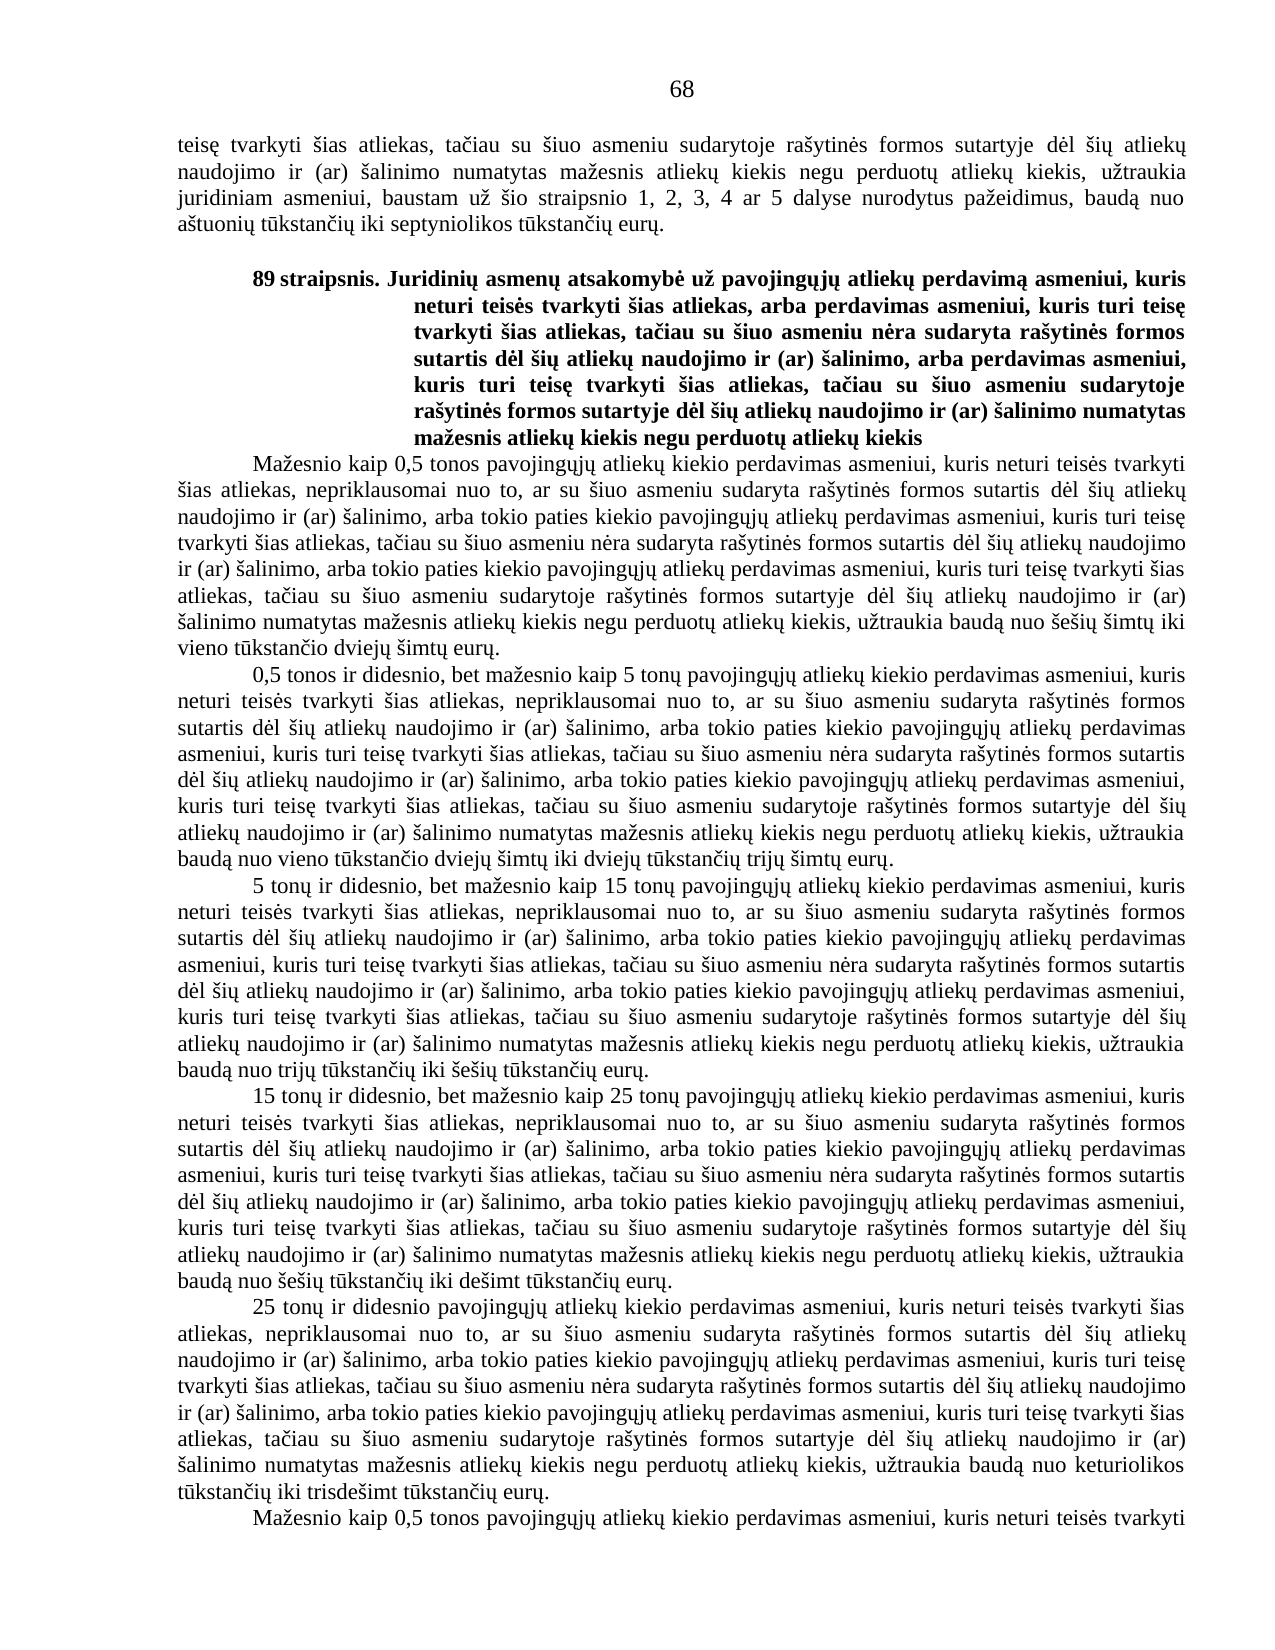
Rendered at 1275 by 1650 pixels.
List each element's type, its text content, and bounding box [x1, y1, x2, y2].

text teisę tvarkyti šias atliekas, tačiau su šiuo asmeniu sudarytoje rašytinės formos sutartyje dėl šių atliekų naudojimo ir (ar) šalinimo numatytas mažesnis atliekų kiekis negu perduotų atliekų kiekis, užtraukia juridiniam asmeniui, baustam už šio straipsnio 1, 2, 3, 4 ar 5 dalyse nurodytus pažeidimus, baudą nuo aštuonių tūkstančių iki septyniolikos tūkstančių eurų. [177, 131, 1186, 237]
text 5 tonų ir didesnio, bet mažesnio kaip 15 tonų pavojingųjų atliekų kiekio perdavimas asmeniui, kuris neturi teisės tvarkyti šias atliekas, nepriklausomai nuo to, ar su šiuo asmeniu sudaryta rašytinės formos sutartis dėl šių atliekų naudojimo ir (ar) šalinimo, arba tokio paties kiekio pavojingųjų atliekų perdavimas asmeniui, kuris turi teisę tvarkyti šias atliekas, tačiau su šiuo asmeniu nėra sudaryta rašytinės formos sutartis dėl šių atliekų naudojimo ir (ar) šalinimo, arba tokio paties kiekio pavojingųjų atliekų perdavimas asmeniui, kuris turi teisę tvarkyti šias atliekas, tačiau su šiuo asmeniu sudarytoje rašytinės formos sutartyje dėl šių atliekų naudojimo ir (ar) šalinimo numatytas mažesnis atliekų kiekis negu perduotų atliekų kiekis, užtraukia baudą nuo trijų tūkstančių iki šešių tūkstančių eurų. [177, 872, 1186, 1082]
text 89 straipsnis. Juridinių asmenų atsakomybė už pavojingųjų atliekų perdavimą asmeniui, kuris neturi teisės tvarkyti šias atliekas, arba perdavimas asmeniui, kuris turi teisę tvarkyti šias atliekas, tačiau su šiuo asmeniu nėra sudaryta rašytinės formos sutartis dėl šių atliekų naudojimo ir (ar) šalinimo, arba perdavimas asmeniui, kuris turi teisę tvarkyti šias atliekas, tačiau su šiuo asmeniu sudarytoje rašytinės formos sutartyje dėl šių atliekų naudojimo ir (ar) šalinimo numatytas mažesnis atliekų kiekis negu perduotų atliekų kiekis [252, 266, 1186, 450]
text 15 tonų ir didesnio, bet mažesnio kaip 25 tonų pavojingųjų atliekų kiekio perdavimas asmeniui, kuris neturi teisės tvarkyti šias atliekas, nepriklausomai nuo to, ar su šiuo asmeniu sudaryta rašytinės formos sutartis dėl šių atliekų naudojimo ir (ar) šalinimo, arba tokio paties kiekio pavojingųjų atliekų perdavimas asmeniui, kuris turi teisę tvarkyti šias atliekas, tačiau su šiuo asmeniu nėra sudaryta rašytinės formos sutartis dėl šių atliekų naudojimo ir (ar) šalinimo, arba tokio paties kiekio pavojingųjų atliekų perdavimas asmeniui, kuris turi teisę tvarkyti šias atliekas, tačiau su šiuo asmeniu sudarytoje rašytinės formos sutartyje dėl šių atliekų naudojimo ir (ar) šalinimo numatytas mažesnis atliekų kiekis negu perduotų atliekų kiekis, užtraukia baudą nuo šešių tūkstančių iki dešimt tūkstančių eurų. [177, 1082, 1186, 1293]
text 0,5 tonos ir didesnio, bet mažesnio kaip 5 tonų pavojingųjų atliekų kiekio perdavimas asmeniui, kuris neturi teisės tvarkyti šias atliekas, nepriklausomai nuo to, ar su šiuo asmeniu sudaryta rašytinės formos sutartis dėl šių atliekų naudojimo ir (ar) šalinimo, arba tokio paties kiekio pavojingųjų atliekų perdavimas asmeniui, kuris turi teisę tvarkyti šias atliekas, tačiau su šiuo asmeniu nėra sudaryta rašytinės formos sutartis dėl šių atliekų naudojimo ir (ar) šalinimo, arba tokio paties kiekio pavojingųjų atliekų perdavimas asmeniui, kuris turi teisę tvarkyti šias atliekas, tačiau su šiuo asmeniu sudarytoje rašytinės formos sutartyje dėl šių atliekų naudojimo ir (ar) šalinimo numatytas mažesnis atliekų kiekis negu perduotų atliekų kiekis, užtraukia baudą nuo vieno tūkstančio dviejų šimtų iki dviejų tūkstančių trijų šimtų eurų. [177, 661, 1186, 872]
text 25 tonų ir didesnio pavojingųjų atliekų kiekio perdavimas asmeniui, kuris neturi teisės tvarkyti šias atliekas, nepriklausomai nuo to, ar su šiuo asmeniu sudaryta rašytinės formos sutartis dėl šių atliekų naudojimo ir (ar) šalinimo, arba tokio paties kiekio pavojingųjų atliekų perdavimas asmeniui, kuris turi teisę tvarkyti šias atliekas, tačiau su šiuo asmeniu nėra sudaryta rašytinės formos sutartis dėl šių atliekų naudojimo ir (ar) šalinimo, arba tokio paties kiekio pavojingųjų atliekų perdavimas asmeniui, kuris turi teisę tvarkyti šias atliekas, tačiau su šiuo asmeniu sudarytoje rašytinės formos sutartyje dėl šių atliekų naudojimo ir (ar) šalinimo numatytas mažesnis atliekų kiekis negu perduotų atliekų kiekis, užtraukia baudą nuo keturiolikos tūkstančių iki trisdešimt tūkstančių eurų. [177, 1293, 1186, 1504]
text Mažesnio kaip 0,5 tonos pavojingųjų atliekų kiekio perdavimas asmeniui, kuris neturi teisės tvarkyti [177, 1504, 1186, 1531]
text Mažesnio kaip 0,5 tonos pavojingųjų atliekų kiekio perdavimas asmeniui, kuris neturi teisės tvarkyti šias atliekas, nepriklausomai nuo to, ar su šiuo asmeniu sudaryta rašytinės formos sutartis dėl šių atliekų naudojimo ir (ar) šalinimo, arba tokio paties kiekio pavojingųjų atliekų perdavimas asmeniui, kuris turi teisę tvarkyti šias atliekas, tačiau su šiuo asmeniu nėra sudaryta rašytinės formos sutartis dėl šių atliekų naudojimo ir (ar) šalinimo, arba tokio paties kiekio pavojingųjų atliekų perdavimas asmeniui, kuris turi teisę tvarkyti šias atliekas, tačiau su šiuo asmeniu sudarytoje rašytinės formos sutartyje dėl šių atliekų naudojimo ir (ar) šalinimo numatytas mažesnis atliekų kiekis negu perduotų atliekų kiekis, užtraukia baudą nuo šešių šimtų iki vieno tūkstančio dviejų šimtų eurų. [177, 450, 1186, 661]
